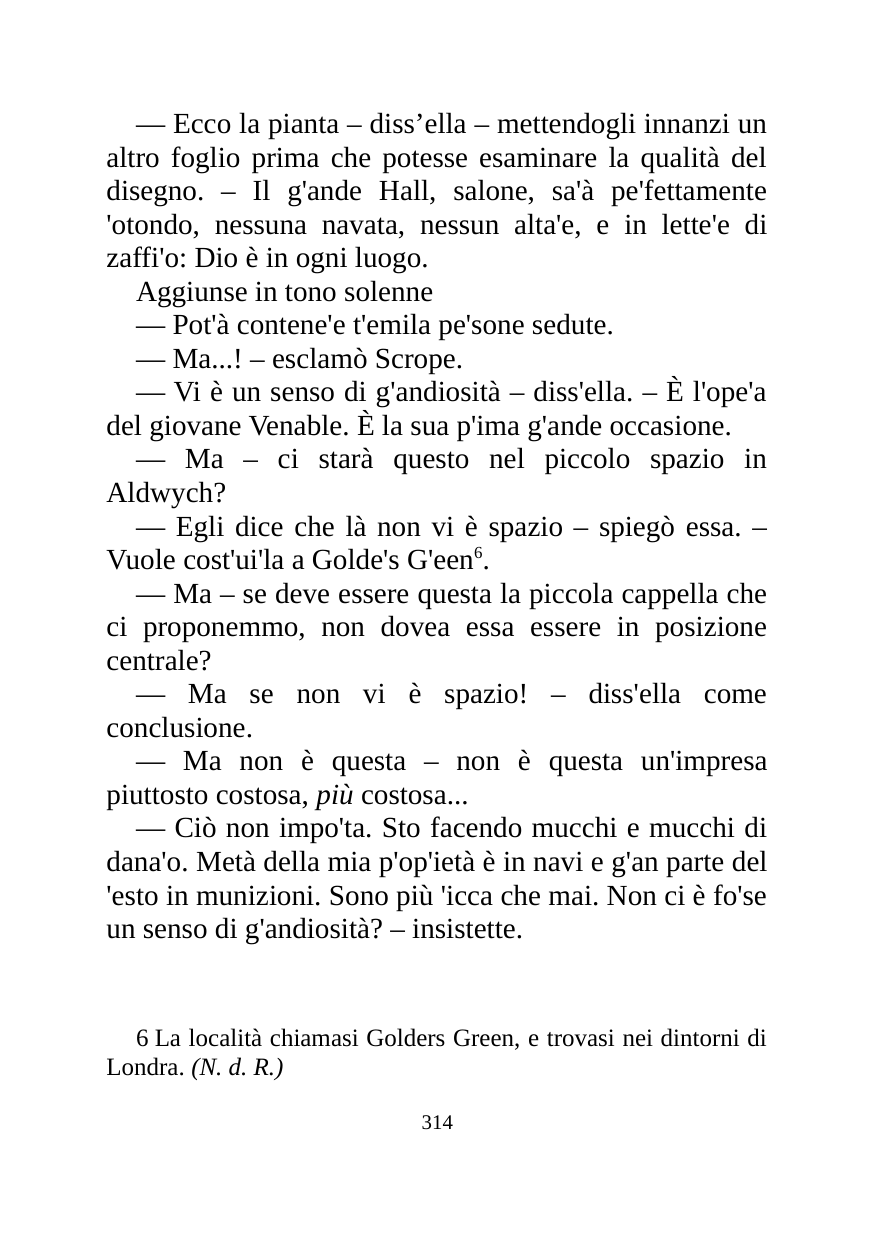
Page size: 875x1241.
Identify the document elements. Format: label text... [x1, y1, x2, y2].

text La località chiamasi Golders Green, e trovasi nei dintorni di Londra. (N. d. R.) [106, 1023, 768, 1080]
text — Ma – ci starà questo nel piccolo spazio in Aldwych? [106, 442, 768, 509]
text Aggiunse in tono solenne [106, 274, 768, 307]
text — Ma se non vi è spazio! – diss'ella come conclusione. [106, 676, 768, 743]
text — Ma non è questa – non è questa un'impresa piuttosto costosa, più costosa... [106, 743, 768, 811]
text — Egli dice che là non vi è spazio – spiegò essa. – Vuole cost'ui'la a Golde's G'een. [106, 509, 768, 576]
text — Vi è un senso di g'andiosità – diss'ella. – È l'ope'a del giovane Venable. È la sua p'ima g'ande occasione. [106, 374, 768, 442]
text — Ecco la pianta – diss’ella – mettendogli innanzi un altro foglio prima che potesse esaminare la qualità del disegno. – Il g'ande Hall, salone, sa'à pe'fettamente 'otondo, nessuna navata, nessun alta'e, e in lette'e di zaffi'o: Dio è in ogni luogo. [106, 106, 768, 274]
text — Ma...! – esclamò Scrope. [106, 341, 768, 374]
text — Pot'à contene'e t'emila pe'sone sedute. [106, 307, 768, 341]
text — Ma – se deve essere questa la piccola cappella che ci proponemmo, non dovea essa essere in posizione centrale? [106, 576, 768, 676]
text — Ciò non impo'ta. Sto facendo mucchi e mucchi di dana'o. Metà della mia p'op'ietà è in navi e g'an parte del 'esto in munizioni. Sono più 'icca che mai. Non ci è fo'se un senso di g'andiosità? – insistette. [106, 811, 768, 945]
